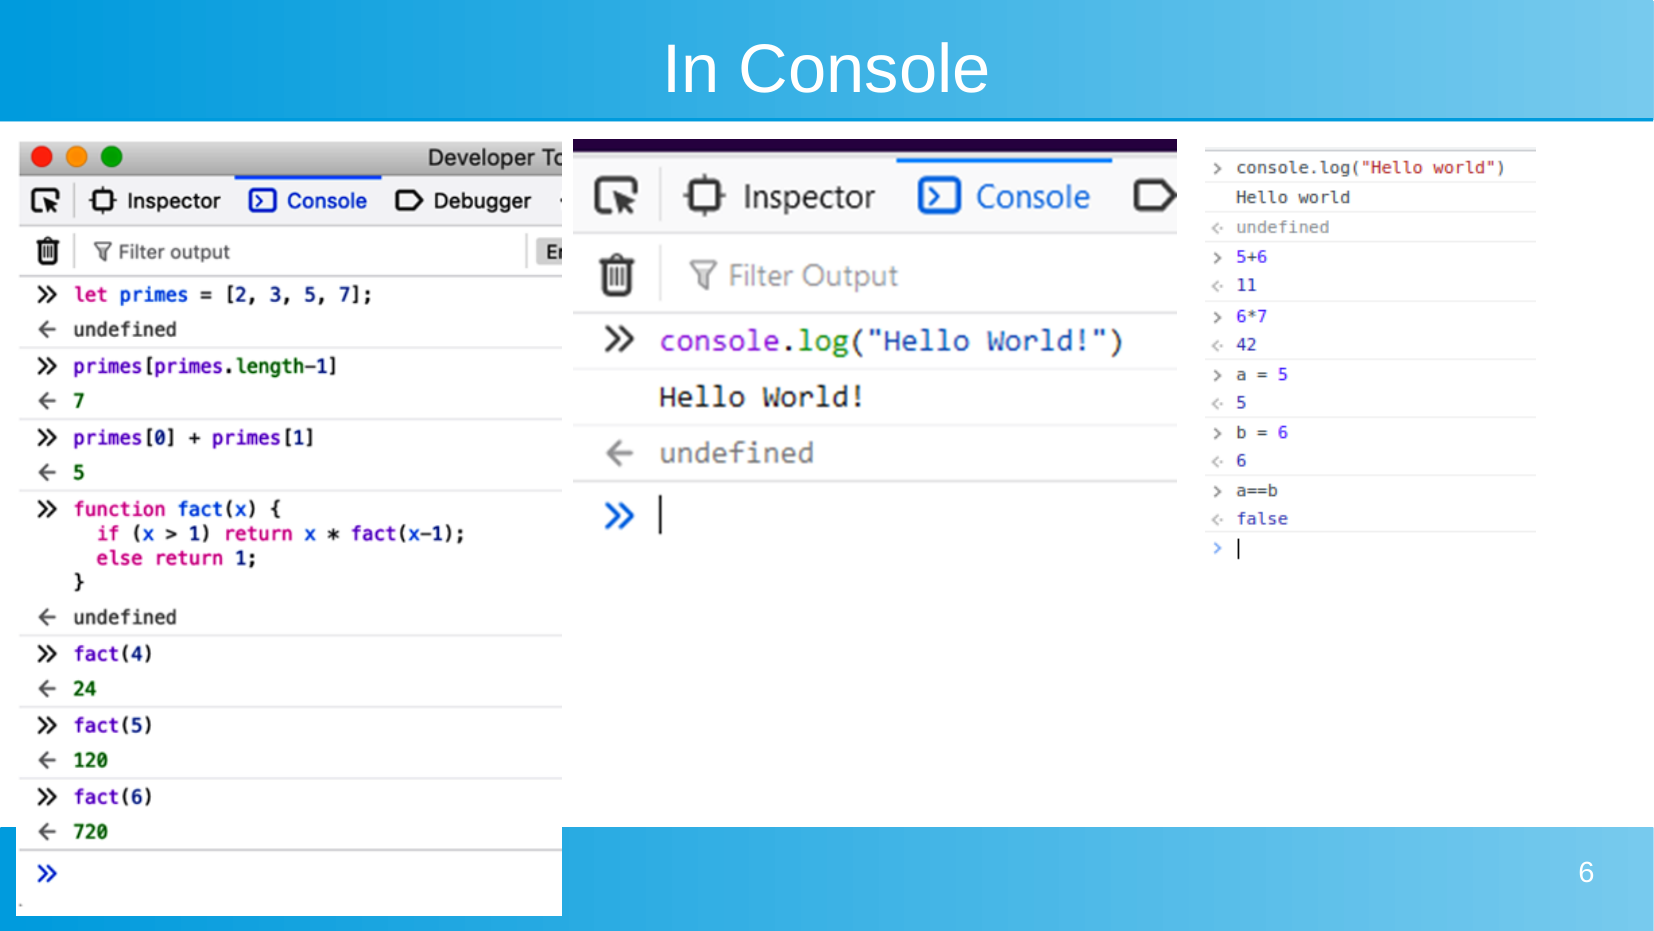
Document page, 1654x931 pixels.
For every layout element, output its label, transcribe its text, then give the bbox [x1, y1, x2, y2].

picture [573, 139, 1177, 562]
picture [1205, 147, 1536, 575]
picture [16, 135, 562, 916]
title In Console [59, 29, 1595, 108]
